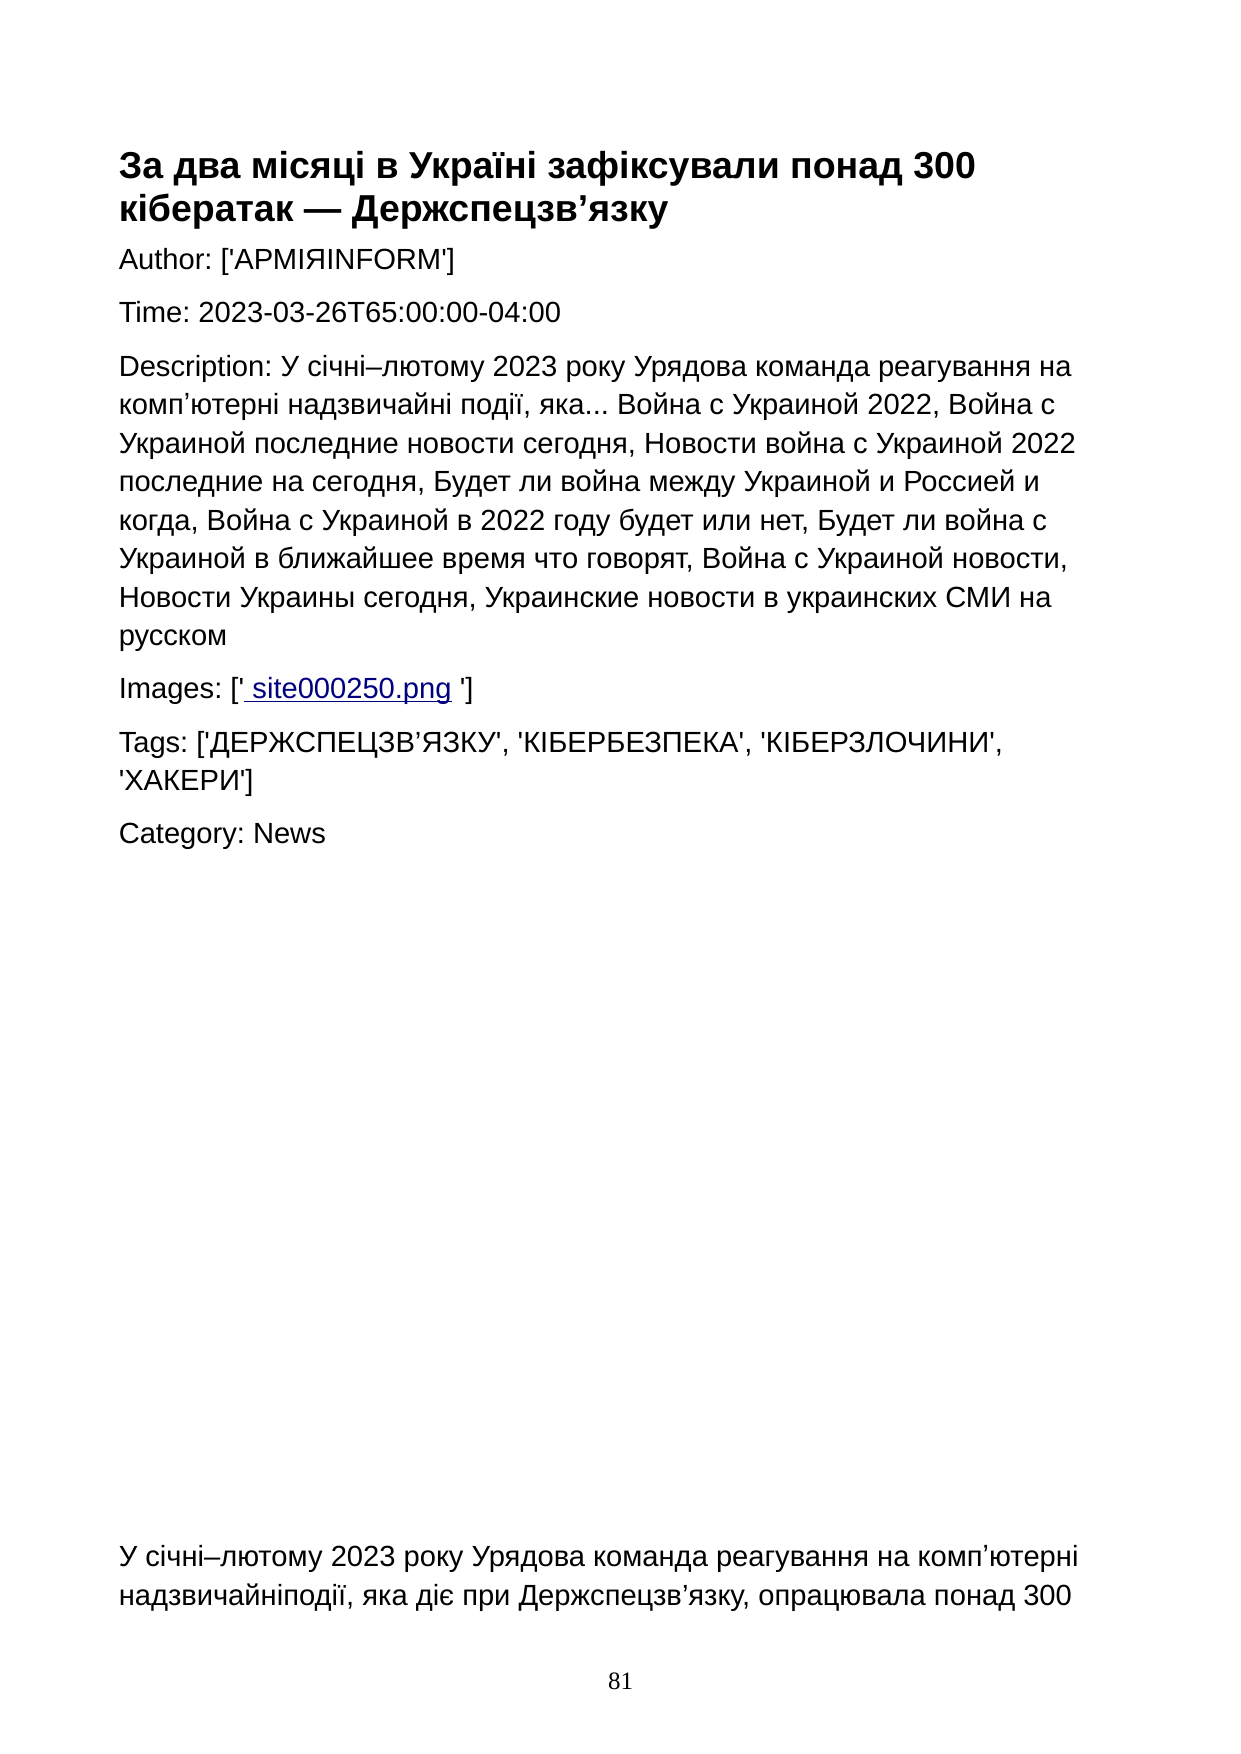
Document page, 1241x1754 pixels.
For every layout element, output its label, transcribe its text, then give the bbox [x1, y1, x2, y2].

text У січні–лютому 2023 року Урядова команда реагування на компʼютерні надзвичайніподії, яка діє при Держспецзв’язку, опрацювала понад 300 [118, 1539, 1122, 1611]
subtitle За два місяці в Україні зафіксували понад 300 кібератак — Держспецзв’язку [118, 143, 1122, 230]
text Images: [' site000250.png '] [118, 671, 1122, 705]
text Category: News [118, 816, 1122, 850]
text Description: У січні–лютому 2023 року Урядова команда реагування на компʼютерні надзвичайні події, яка... Война с Украиной 2022, Война с Украиной последние новости сегодня, Новости война с Украиной 2022 последние на сегодня, Будет ли война между Украиной и Россией и когда, Война с Украиной в 2022 году будет или нет, Будет ли война с Украиной в ближайшее время что говорят, Война с Украиной новости, Новости Украины сегодня, Украинские новости в украинских СМИ на русском [118, 348, 1122, 652]
text Author: ['АРМІЯINFORM'] [118, 242, 1122, 276]
text Time: 2023-03-26T65:00:00-04:00 [118, 295, 1122, 329]
text Tags: ['ДЕРЖСПЕЦЗВ’ЯЗКУ', 'КІБЕРБЕЗПЕКА', 'КІБЕРЗЛОЧИНИ', 'ХАКЕРИ'] [118, 724, 1122, 797]
